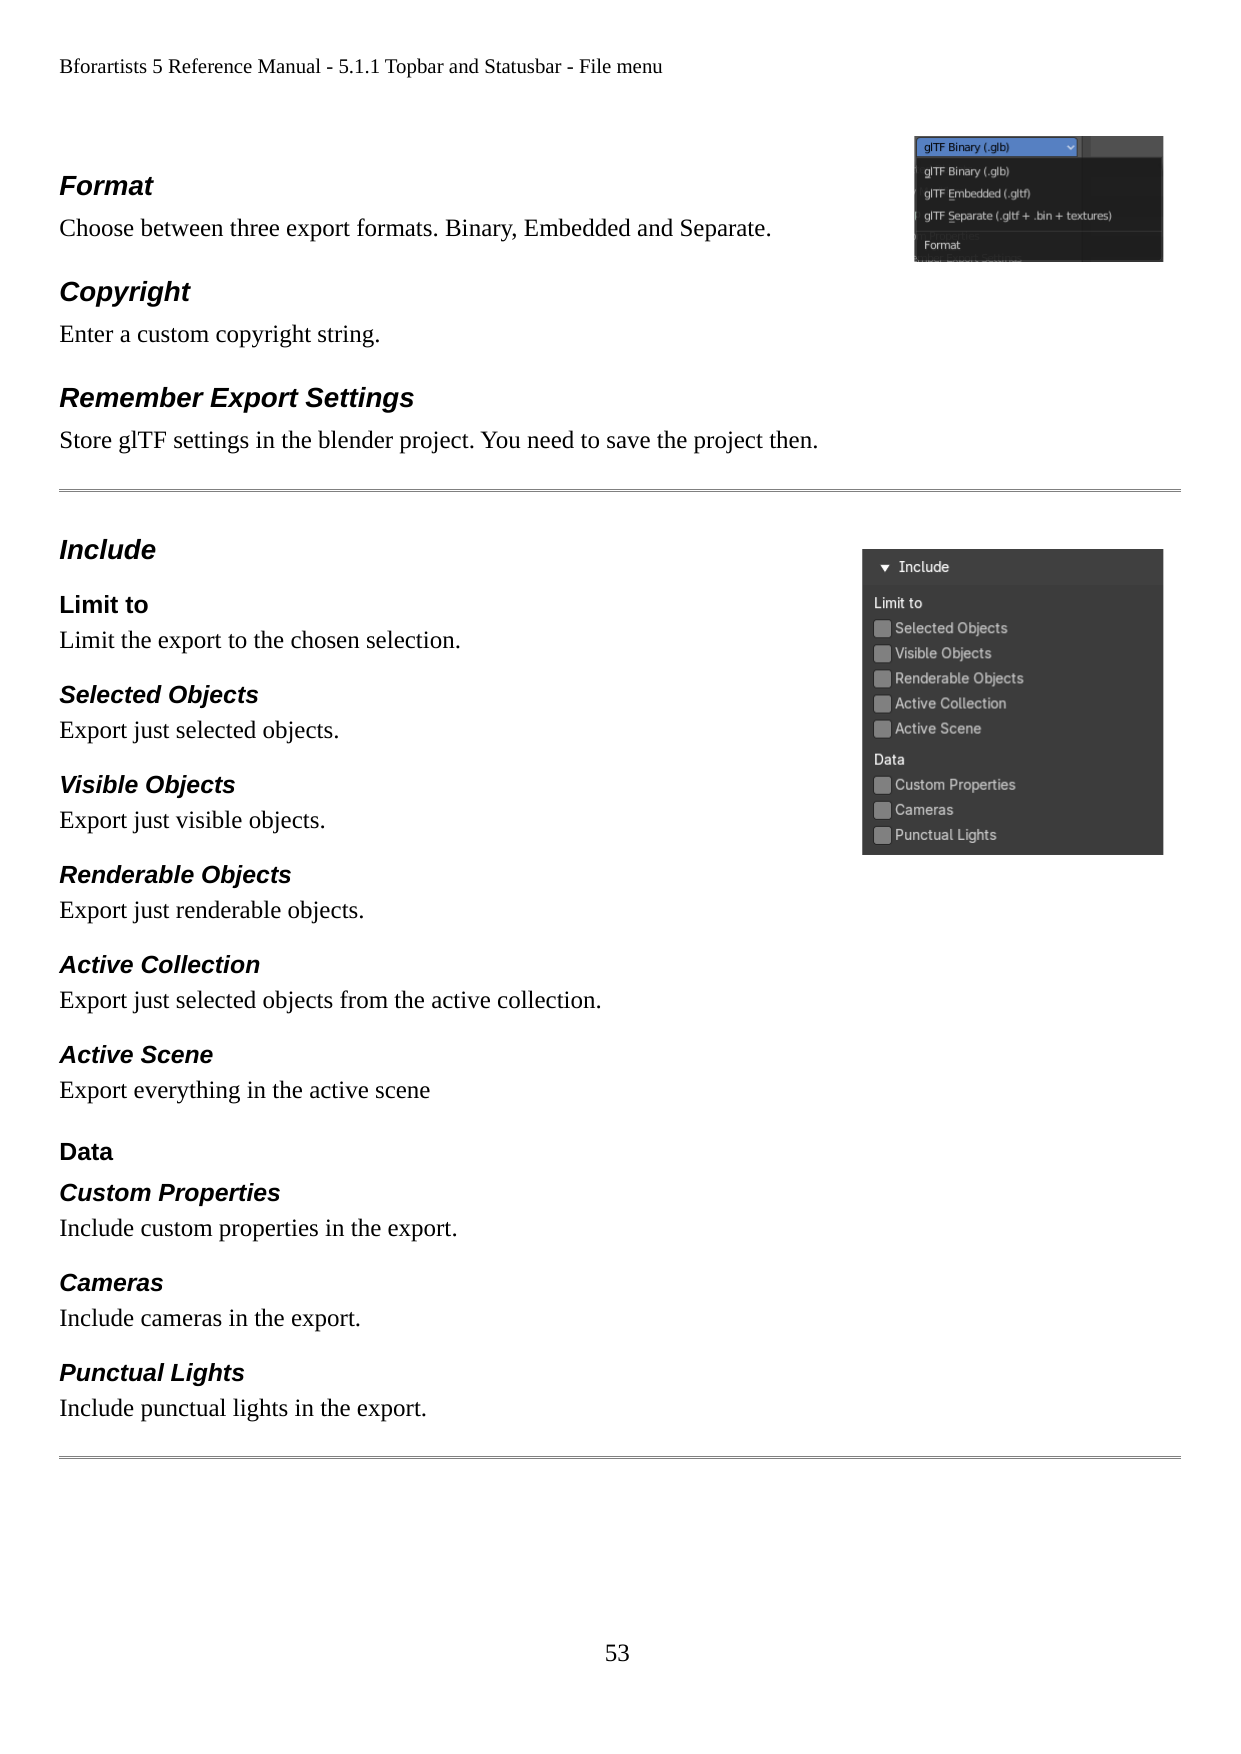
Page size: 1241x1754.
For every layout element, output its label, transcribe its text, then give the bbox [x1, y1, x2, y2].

subtitle Active Scene [59, 1040, 1181, 1069]
subtitle Custom Properties [59, 1178, 1181, 1206]
text Export just visible objects. [59, 805, 862, 834]
subtitle Renderable Objects [59, 860, 1181, 889]
subtitle Limit to [59, 590, 862, 618]
text Enter a custom copyright string. [59, 319, 1181, 348]
subtitle Punctual Lights [59, 1358, 1181, 1387]
subtitle Format [59, 169, 914, 201]
subtitle [1164, 169, 1181, 201]
text Export just renderable objects. [59, 895, 1181, 924]
text Choose between three export formats. Binary, Embedded and Separate. [59, 213, 914, 242]
text Store glTF settings in the blender project. You need to save the project then. [59, 425, 1181, 454]
subtitle [1164, 590, 1181, 618]
subtitle Data [59, 1137, 1181, 1165]
text Include custom properties in the export. [59, 1213, 1181, 1241]
subtitle Cameras [59, 1268, 1181, 1296]
text Include cameras in the export. [59, 1303, 1181, 1331]
picture [862, 549, 1164, 855]
subtitle Visible Objects [59, 770, 862, 799]
subtitle [1164, 770, 1181, 799]
subtitle Active Collection [59, 950, 1181, 979]
text Export just selected objects. [59, 715, 862, 743]
subtitle Copyright [59, 275, 1181, 307]
picture [914, 136, 1164, 262]
subtitle Remember Export Settings [59, 381, 1181, 413]
text Include punctual lights in the export. [59, 1393, 1181, 1422]
subtitle [1164, 680, 1181, 708]
subtitle Selected Objects [59, 680, 862, 708]
text Export just selected objects from the active collection. [59, 985, 1181, 1014]
text Limit the export to the chosen selection. [59, 625, 862, 653]
text Export everything in the active scene [59, 1075, 1181, 1104]
subtitle Include [59, 533, 1181, 565]
